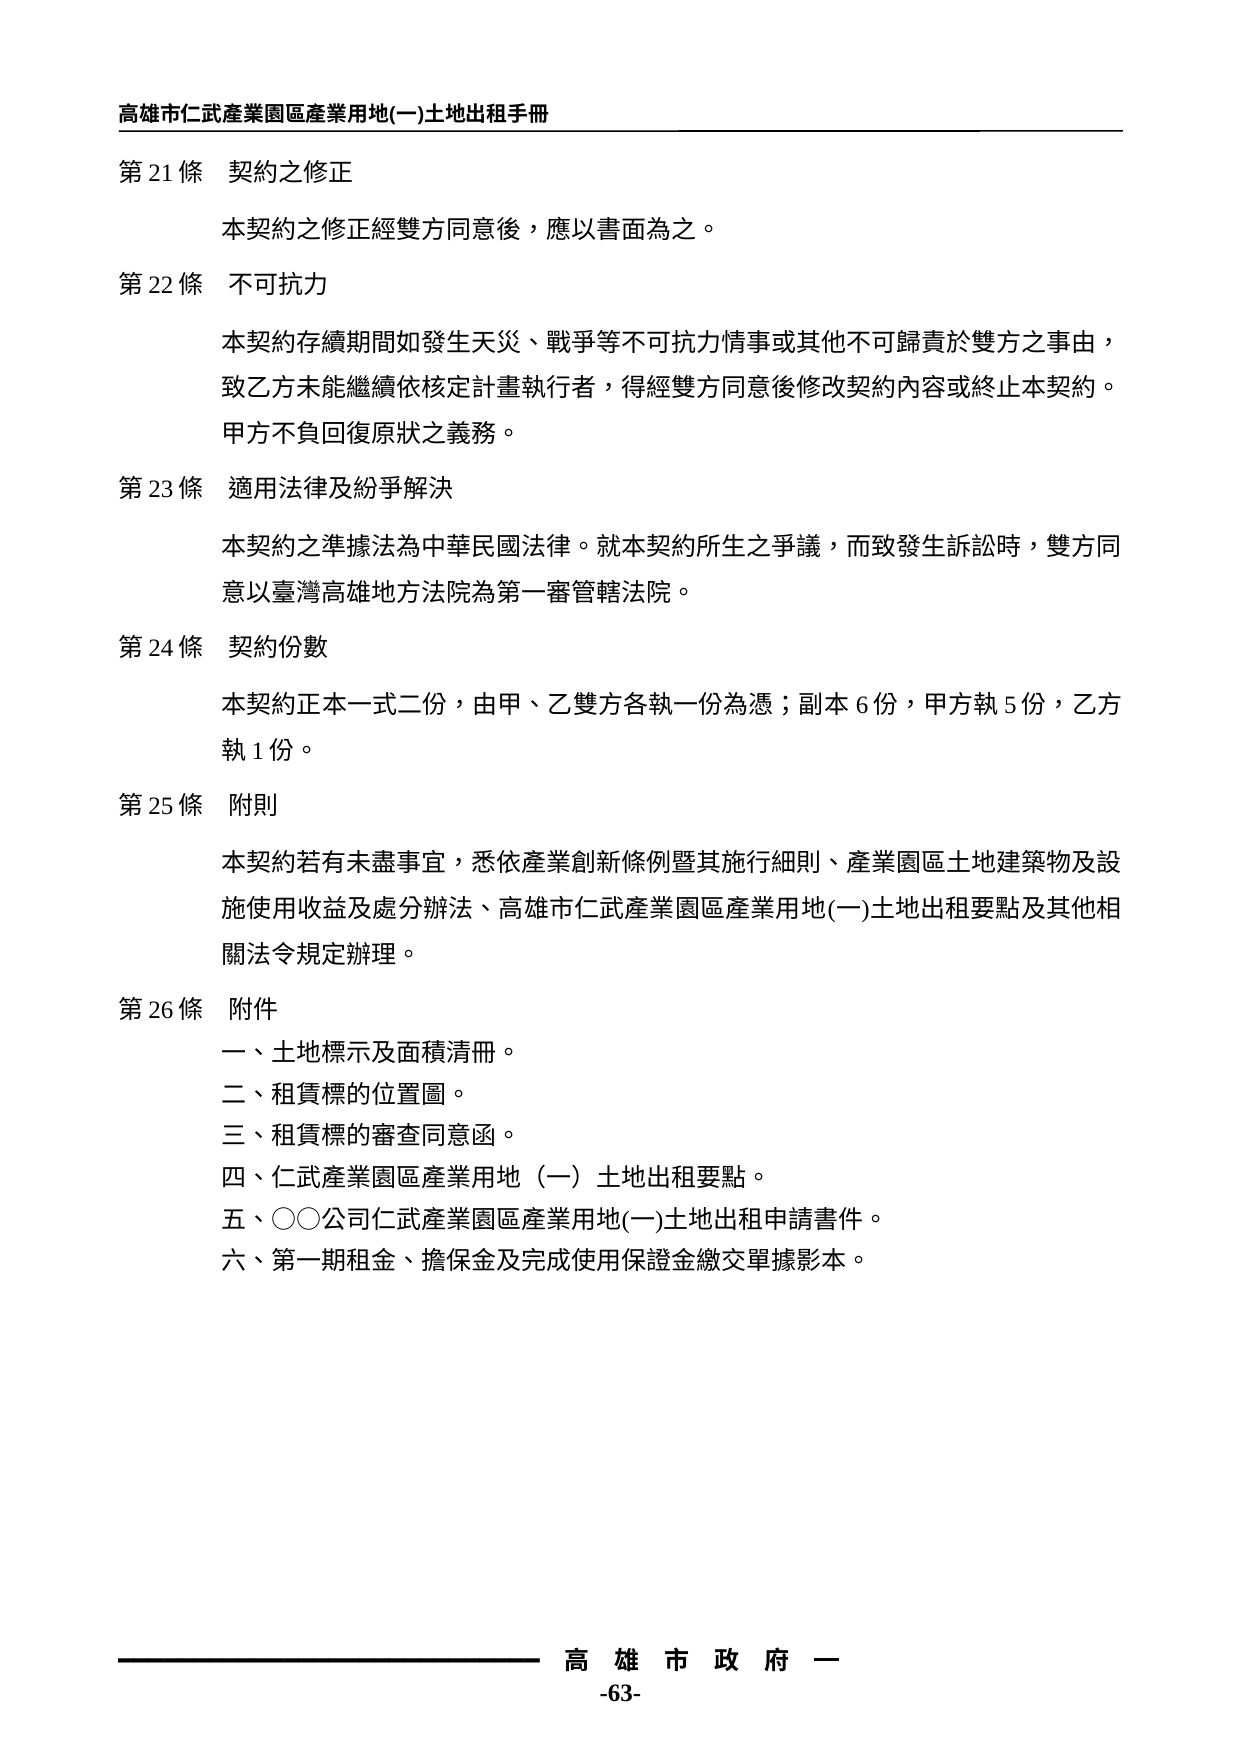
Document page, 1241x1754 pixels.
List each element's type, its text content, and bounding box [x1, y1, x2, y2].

text 第21條 契約之修正 [118, 148, 1122, 189]
text 本契約之修正經雙方同意後，應以書面為之。 [221, 202, 1122, 248]
text 第26條 附件 [118, 985, 1122, 1027]
text 六、第一期租金、擔保金及完成使用保證金繳交單據影本。 [221, 1241, 1122, 1277]
text 第25條 附則 [118, 781, 1122, 823]
text 四、仁武產業園區產業用地（一）土地出租要點。 [221, 1158, 1122, 1193]
text 三、租賃標的審查同意函。 [221, 1116, 1122, 1152]
text 五、○○公司仁武產業園區產業用地(一)土地出租申請書件。 [221, 1200, 1122, 1235]
text 一、土地標示及面積清冊。 [221, 1033, 1122, 1068]
text 第22條 不可抗力 [118, 260, 1122, 302]
text 第23條 適用法律及紛爭解決 [118, 464, 1122, 506]
text 本契約之準據法為中華民國法律。就本契約所生之爭議，而致發生訴訟時，雙方同意以臺灣高雄地方法院為第一審管轄法院。 [221, 518, 1122, 610]
text 本契約正本一式二份，由甲、乙雙方各執一份為憑；副本6份，甲方執5份，乙方執1份。 [221, 677, 1122, 768]
text 二、租賃標的位置圖。 [221, 1075, 1122, 1110]
text 本契約若有未盡事宜，悉依產業創新條例暨其施行細則、產業園區土地建築物及設施使用收益及處分辦法、高雄市仁武產業園區產業用地(一)土地出租要點及其他相關法令規定辦理。 [221, 835, 1122, 973]
text 第24條 契約份數 [118, 623, 1122, 664]
text 本契約存續期間如發生天災、戰爭等不可抗力情事或其他不可歸責於雙方之事由，致乙方未能繼續依核定計畫執行者，得經雙方同意後修改契約內容或終止本契約。甲方不負回復原狀之義務。 [221, 314, 1122, 452]
